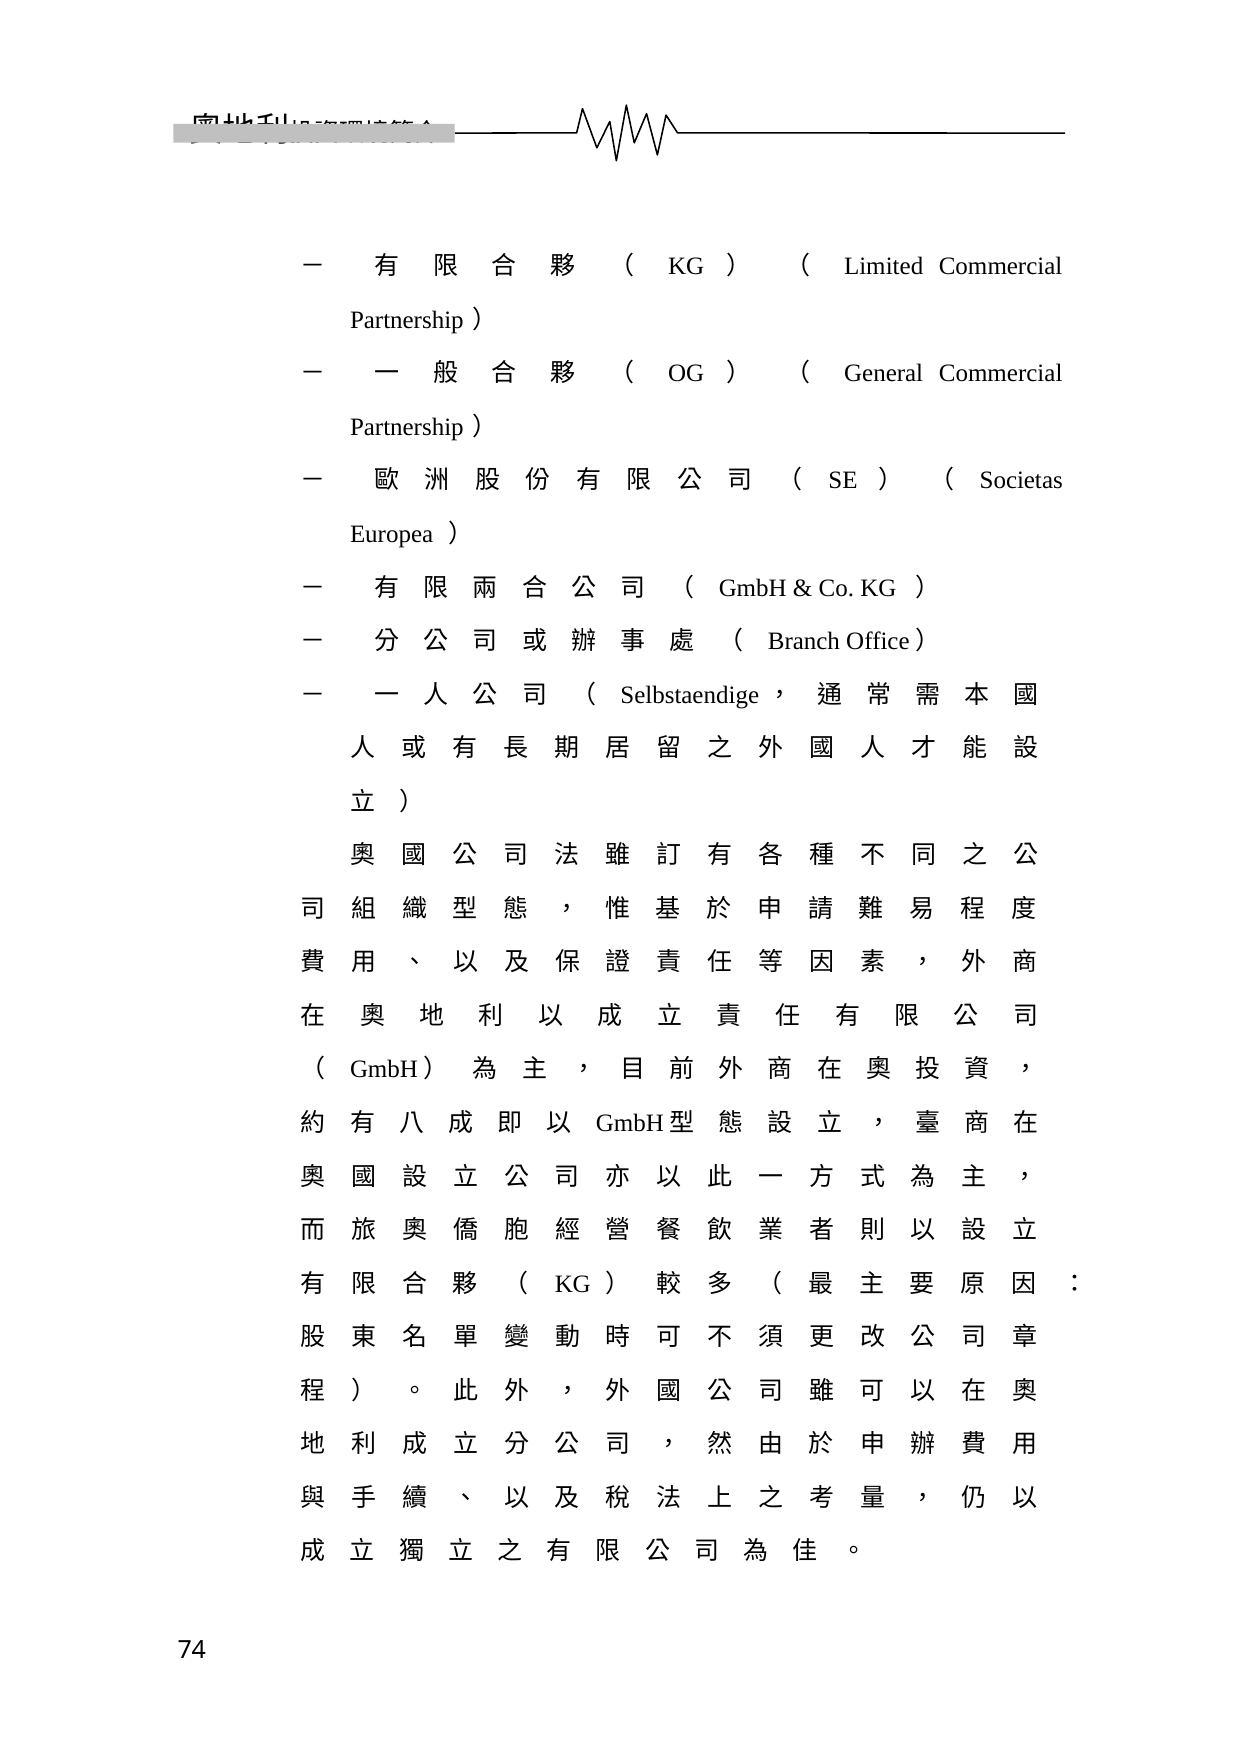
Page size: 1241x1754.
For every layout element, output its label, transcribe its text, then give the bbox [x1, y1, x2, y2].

text － 一般合夥（OG）（General Commercial Partnership） [276, 344, 1063, 451]
text － 有限合夥（KG）（Limited Commercial Partnership） [276, 237, 1063, 344]
text － 分公司或辦事處（Branch Office） [276, 612, 1063, 666]
text 奧國公司法雖訂有各種不同之公司組織型態，惟基於申請難易程度、費用、以及保證責任等因素，外商在奧地利以成立責任有限公司（GmbH）為主，目前外商在奧投資，約有八成即以GmbH型態設立，臺商在奧國設立公司亦以此一方式為主，而旅奧僑胞經營餐飲業者則以設立有限合夥（KG）較多（最主要原因：股東名單變動時可不須更改公司章程）。此外，外國公司雖可以在奧地利成立分公司，然由於申辦費用與手續、以及稅法上之考量，仍以成立獨立之有限公司為佳。 [276, 826, 1063, 1576]
text － 有限兩合公司（GmbH & Co. KG） [276, 558, 1063, 612]
text － 一人公司（Selbstaendige，通常需本國人或有長期居留之外國人才能設立） [276, 666, 1063, 826]
text － 歐洲股份有限公司（SE）（Societas Europea） [276, 451, 1063, 558]
